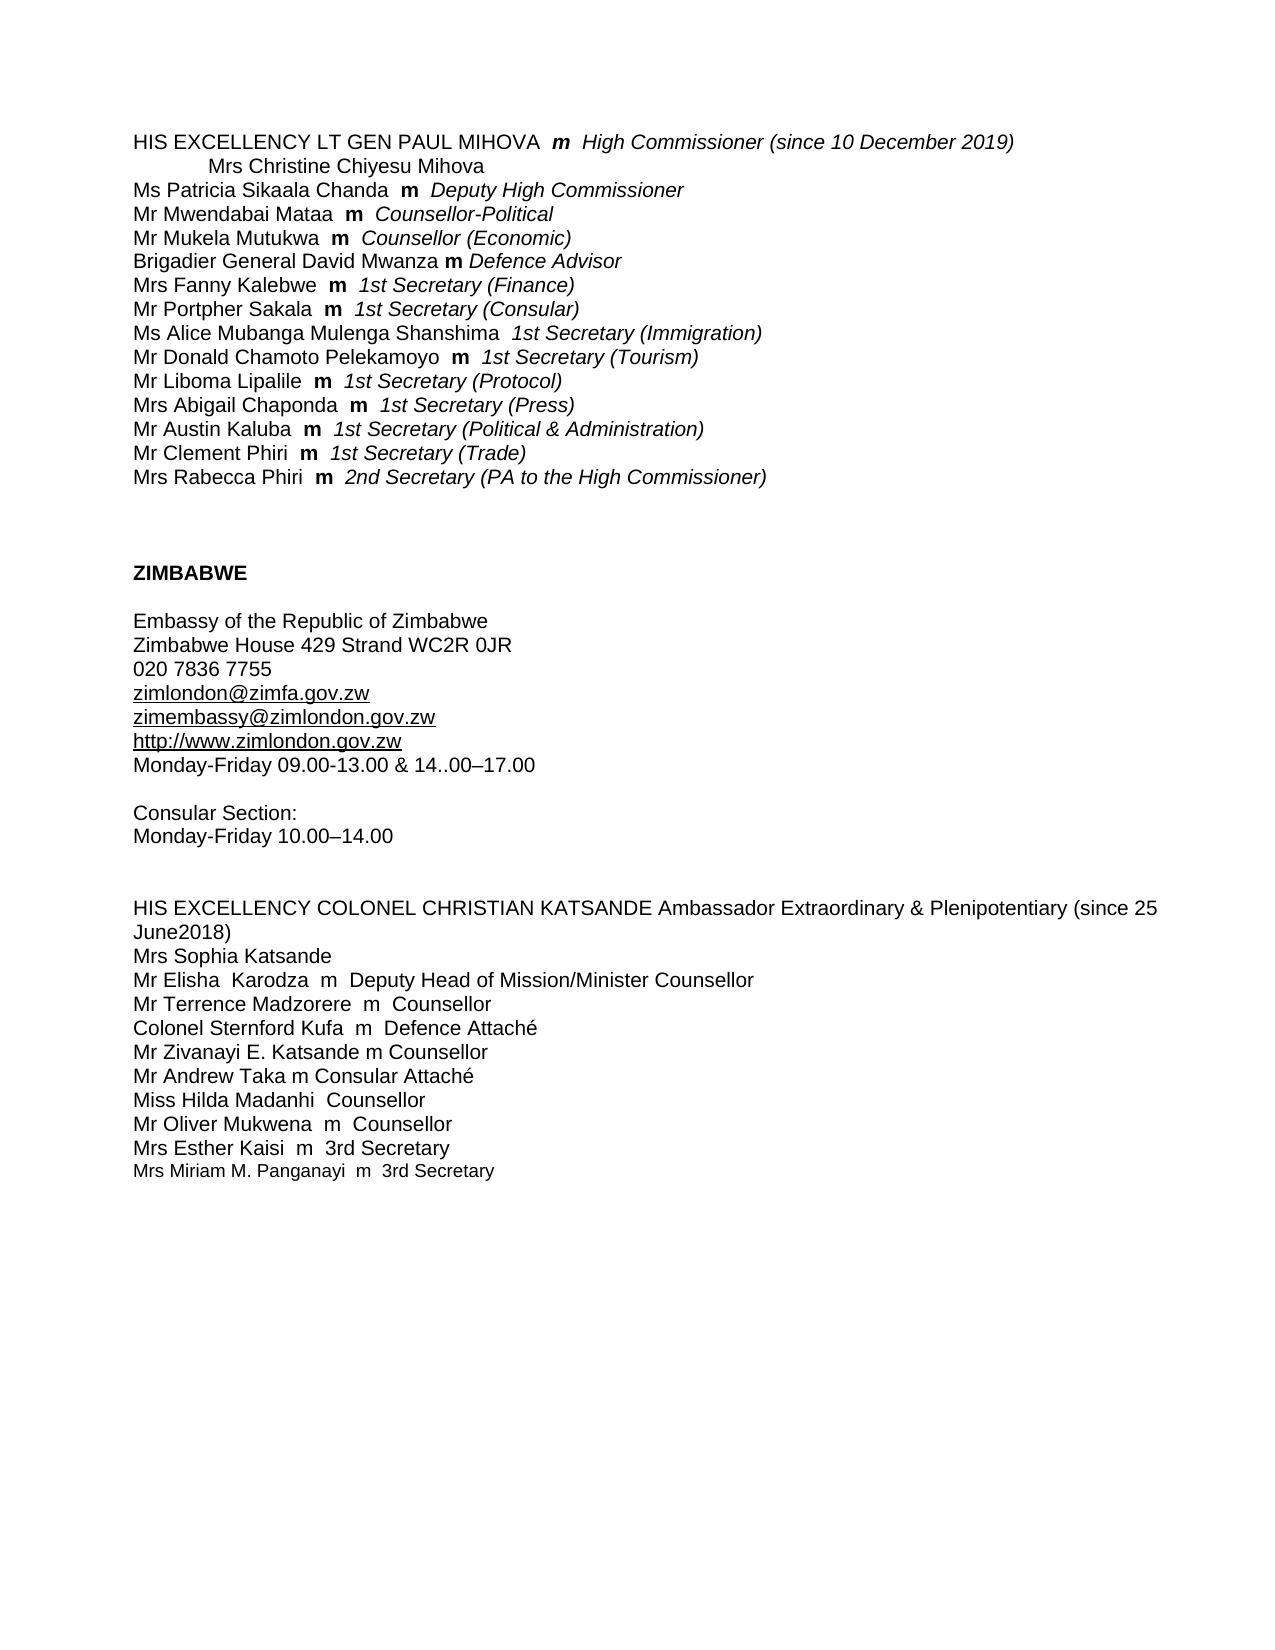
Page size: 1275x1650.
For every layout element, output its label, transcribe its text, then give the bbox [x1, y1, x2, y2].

text HIS EXCELLENCY LT GEN PAUL MIHOVA m High Commissioner (since 10 December 2019) [133, 129, 1181, 153]
text Mrs Fanny Kalebwe m 1st Secretary (Finance) [133, 273, 1181, 297]
text Mrs Miriam M. Panganayi m 3rd Secretary [133, 1160, 1181, 1181]
text Mr Mwendabai Mataa m Counsellor-Political [133, 201, 1181, 225]
text HIS EXCELLENCY COLONEL CHRISTIAN KATSANDE Ambassador Extraordinary & Plenipotentiary (since 25 June2018) [133, 896, 1181, 944]
text Miss Hilda Madanhi Counsellor [133, 1088, 1181, 1112]
text Mrs Sophia Katsande [133, 944, 1181, 968]
text Consular Section: [133, 800, 1181, 824]
text Mrs Rabecca Phiri m 2nd Secretary (PA to the High Commissioner) [133, 465, 1181, 489]
text Mr Andrew Taka m Consular Attaché [133, 1064, 1181, 1088]
text zimembassy@zimlondon.gov.zw [133, 704, 1181, 728]
text Colonel Sternford Kufa m Defence Attaché [133, 1016, 1181, 1040]
text Mr Mukela Mutukwa m Counsellor (Economic) [133, 225, 1181, 249]
text Mr Zivanayi E. Katsande m Counsellor [133, 1040, 1181, 1064]
text Mr Donald Chamoto Pelekamoyo m 1st Secretary (Tourism) [133, 345, 1181, 369]
text Ms Patricia Sikaala Chanda m Deputy High Commissioner [133, 177, 1181, 201]
text Monday-Friday 10.00–14.00 [133, 824, 1181, 848]
text Zimbabwe House 429 Strand WC2R 0JR [133, 633, 1181, 657]
text Brigadier General David Mwanza m Defence Advisor [133, 249, 1181, 273]
text Mr Clement Phiri m 1st Secretary (Trade) [133, 441, 1181, 465]
text ZIMBABWE [133, 561, 1181, 585]
text Mrs Abigail Chaponda m 1st Secretary (Press) [133, 393, 1181, 417]
text Mr Portpher Sakala m 1st Secretary (Consular) [133, 297, 1181, 321]
text Mr Oliver Mukwena m Counsellor [133, 1112, 1181, 1136]
text http://www.zimlondon.gov.zw [133, 728, 1181, 752]
text Mr Terrence Madzorere m Counsellor [133, 992, 1181, 1016]
text 020 7836 7755 [133, 657, 1181, 681]
text Embassy of the Republic of Zimbabwe [133, 609, 1181, 633]
text Mrs Christine Chiyesu Mihova [133, 153, 1181, 177]
text Monday-Friday 09.00-13.00 & 14..00–17.00 [133, 752, 1181, 776]
text zimlondon@zimfa.gov.zw [133, 681, 1181, 704]
text Mr Austin Kaluba m 1st Secretary (Political & Administration) [133, 417, 1181, 441]
text Mrs Esther Kaisi m 3rd Secretary [133, 1136, 1181, 1160]
text Mr Elisha Karodza m Deputy Head of Mission/Minister Counsellor [133, 968, 1181, 992]
text Mr Liboma Lipalile m 1st Secretary (Protocol) [133, 369, 1181, 393]
text Ms Alice Mubanga Mulenga Shanshima 1st Secretary (Immigration) [133, 321, 1181, 345]
